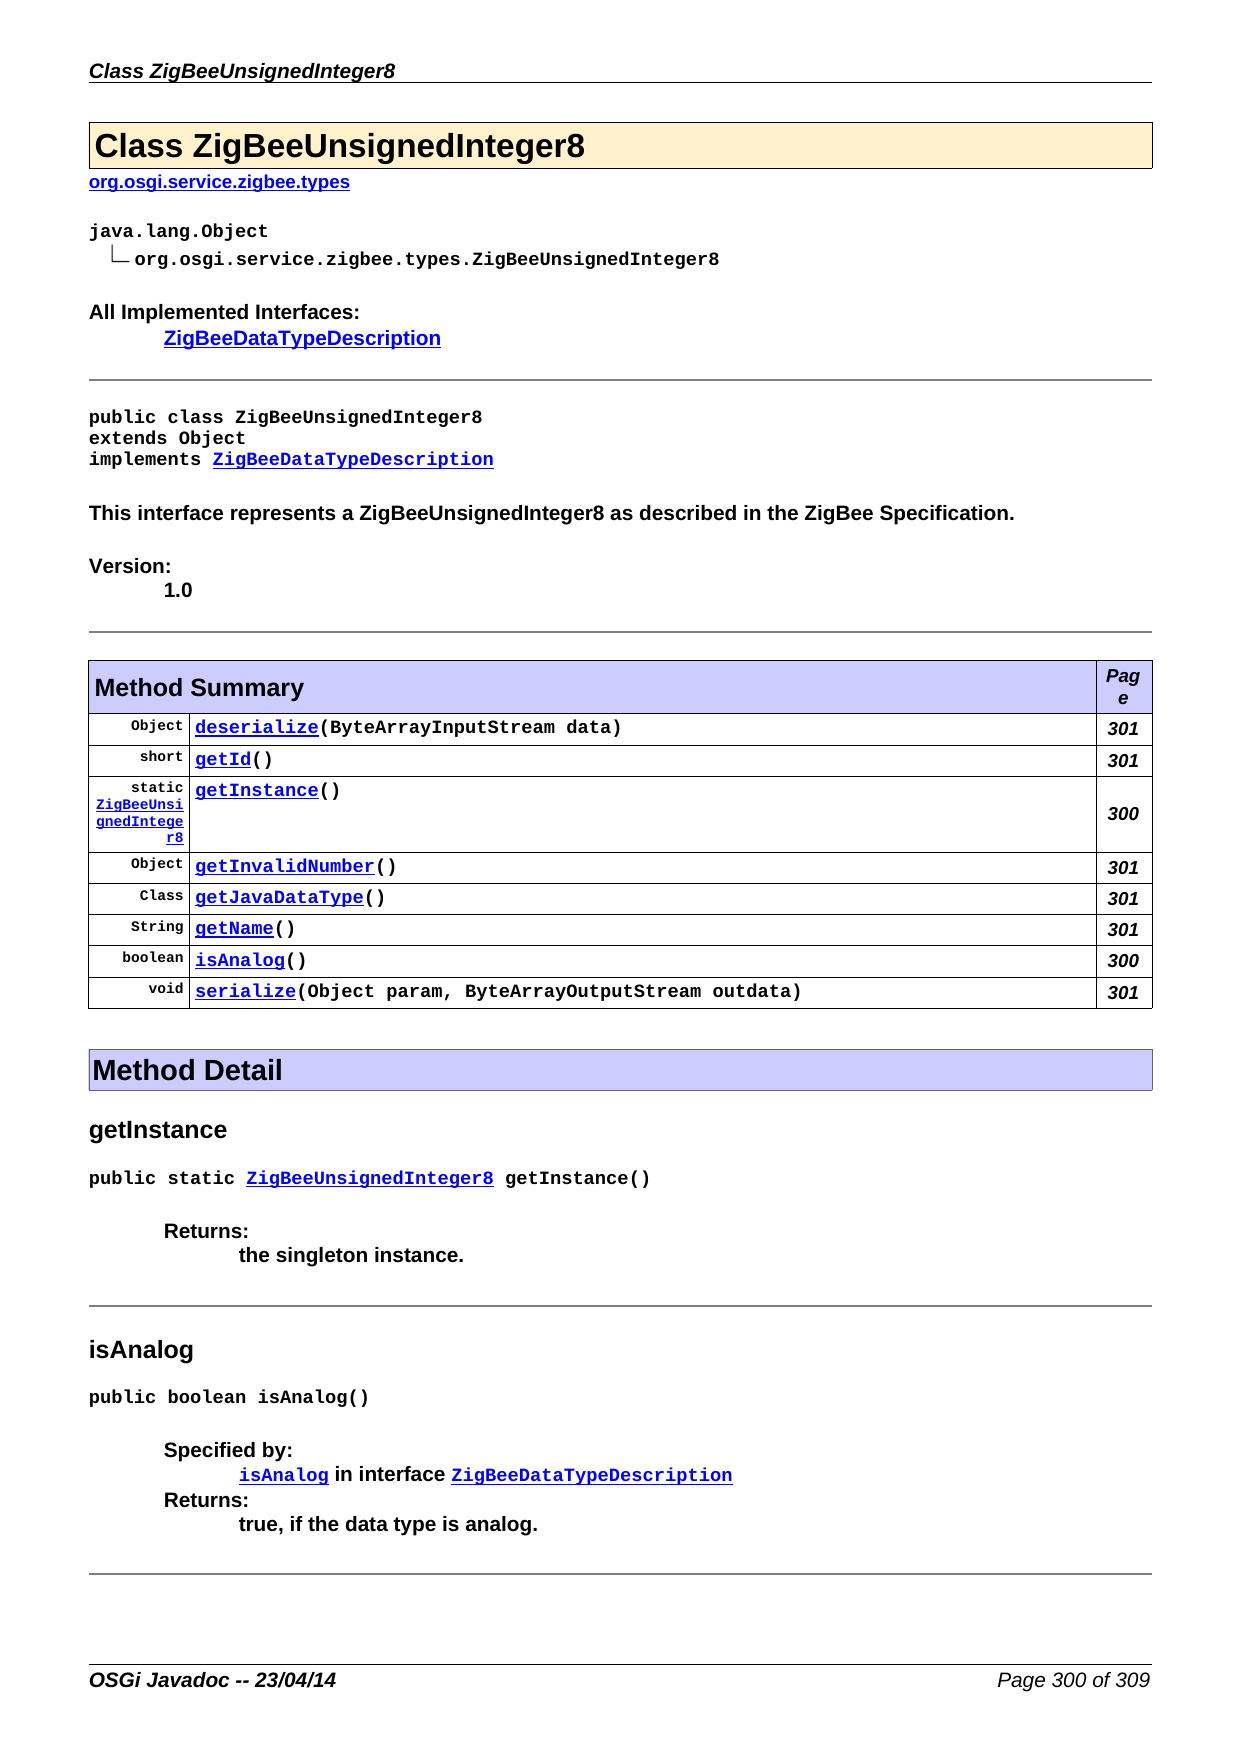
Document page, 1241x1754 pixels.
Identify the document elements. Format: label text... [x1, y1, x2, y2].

table_cell isAnalog() [190, 946, 1096, 977]
table_cell 301 [1097, 714, 1152, 744]
table_cell boolean [89, 946, 189, 977]
subtitle Class ZigBeeUnsignedInteger8 [90, 123, 1152, 168]
table_header Method Summary [89, 661, 1096, 713]
text Returns: [163, 1487, 1152, 1511]
table_cell 301 [1097, 853, 1152, 883]
table_cell 301 [1097, 884, 1152, 914]
table_cell static ZigBeeUnsignedInteger8 [89, 777, 189, 852]
text org.osgi.service.zigbee.types.ZigBeeUnsignedInteger8 [88, 243, 1152, 271]
subtitle getInstance [88, 1116, 1152, 1144]
table_cell 301 [1097, 978, 1152, 1008]
text Returns: [163, 1219, 1152, 1243]
table_cell Object [89, 714, 189, 744]
table_cell getJavaDataType() [190, 884, 1096, 914]
subtitle All Implemented Interfaces: [88, 300, 1152, 324]
text the singleton instance. [238, 1243, 1152, 1267]
table_cell serialize(Object param, ByteArrayOutputStream outdata) [190, 978, 1096, 1008]
text ZigBeeDataTypeDescription [163, 326, 1152, 350]
text Specified by: [163, 1438, 1152, 1462]
table_cell 300 [1097, 777, 1152, 852]
table_cell deserialize(ByteArrayInputStream data) [190, 714, 1096, 744]
text This interface represents a ZigBeeUnsignedInteger8 as described in the ZigBee Specification. [88, 501, 1152, 524]
text isAnalog in interface ZigBeeDataTypeDescription [238, 1462, 1152, 1487]
subtitle Method Detail [90, 1050, 1152, 1090]
table_cell Class [89, 884, 189, 914]
table_cell getInvalidNumber() [190, 853, 1096, 883]
table_cell getInstance() [190, 777, 1096, 852]
text java.lang.Object [88, 222, 1152, 243]
text Version: [88, 554, 1152, 578]
text extends Object [88, 429, 1152, 450]
table_cell String [89, 915, 189, 945]
picture [111, 243, 135, 266]
table_header Page [1097, 661, 1152, 713]
text org.osgi.service.zigbee.types [88, 171, 1152, 193]
text public boolean isAnalog() [88, 1388, 1152, 1409]
table_cell 301 [1097, 746, 1152, 776]
table_cell void [89, 978, 189, 1008]
subtitle isAnalog [88, 1335, 1152, 1364]
table_cell Object [89, 853, 189, 883]
text implements ZigBeeDataTypeDescription [88, 450, 1152, 471]
table_cell 300 [1097, 946, 1152, 977]
text public class ZigBeeUnsignedInteger8 [88, 408, 1152, 429]
table_cell getName() [190, 915, 1096, 945]
text 1.0 [163, 578, 1152, 602]
text public static ZigBeeUnsignedInteger8 getInstance() [88, 1168, 1152, 1190]
table_cell 301 [1097, 915, 1152, 945]
table_cell short [89, 746, 189, 776]
text true, if the data type is analog. [238, 1511, 1152, 1535]
table_cell getId() [190, 746, 1096, 776]
